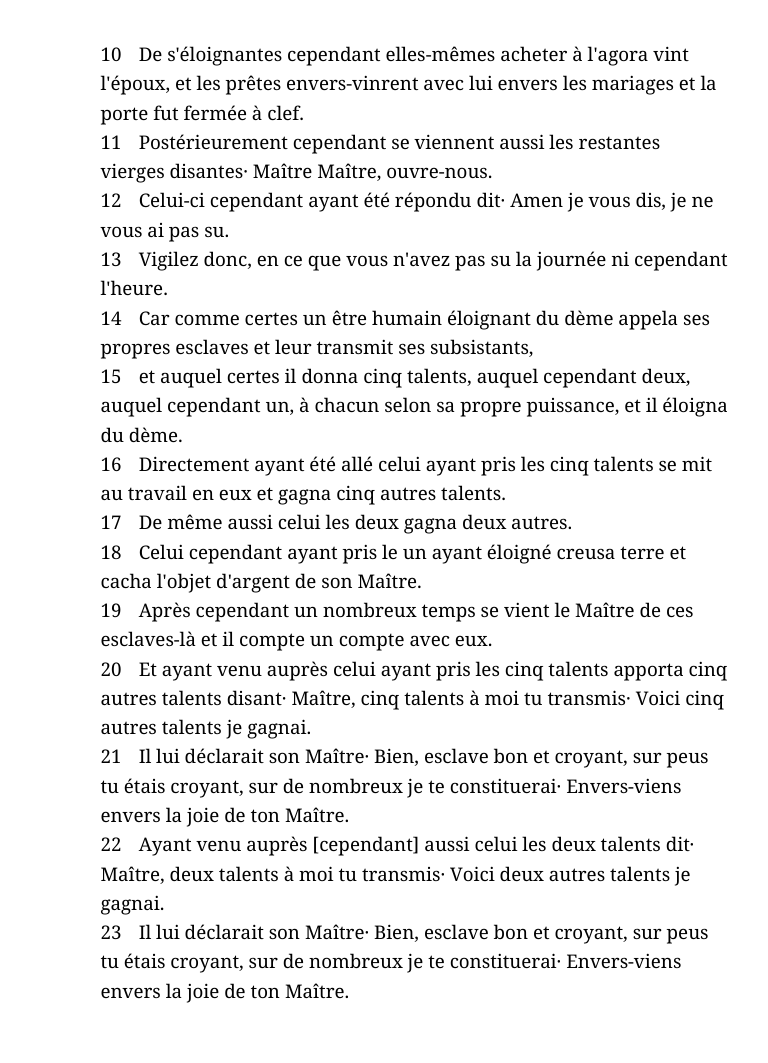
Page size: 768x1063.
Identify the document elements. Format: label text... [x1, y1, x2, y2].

text 10 De s'éloignantes cependant elles-mêmes acheter à l'agora vint l'époux, et les prêtes envers-vinrent avec lui envers les mariages et la porte fut fermée à clef. 11 Postérieurement cependant se viennent aussi les restantes vierges disantes· Maître Maître, ouvre-nous. 12 Celui-ci cependant ayant été répondu dit· Amen je vous dis, je ne vous ai pas su. 13 Vigilez donc, en ce que vous n'avez pas su la journée ni cependant l'heure. 14 Car comme certes un être humain éloignant du dème appela ses propres esclaves et leur transmit ses subsistants, 15 et auquel certes il donna cinq talents, auquel cependant deux, auquel cependant un, à chacun selon sa propre puissance, et il éloigna du dème. 16 Directement ayant été allé celui ayant pris les cinq talents se mit au travail en eux et gagna cinq autres talents. 17 De même aussi celui les deux gagna deux autres. 18 Celui cependant ayant pris le un ayant éloigné creusa terre et cacha l'objet d'argent de son Maître. 19 Après cependant un nombreux temps se vient le Maître de ces esclaves-là et il compte un compte avec eux. 20 Et ayant venu auprès celui ayant pris les cinq talents apporta cinq autres talents disant· Maître, cinq talents à moi tu transmis· Voici cinq autres talents je gagnai. 21 Il lui déclarait son Maître· Bien, esclave bon et croyant, sur peus tu étais croyant, sur de nombreux je te constituerai· Envers-viens envers la joie de ton Maître. 22 Ayant venu auprès [cependant] aussi celui les deux talents dit· Maître, deux talents à moi tu transmis· Voici deux autres talents je gagnai. 23 Il lui déclarait son Maître· Bien, esclave bon et croyant, sur peus tu étais croyant, sur de nombreux je te constituerai· Envers-viens envers la joie de ton Maître. [100, 41, 729, 1003]
